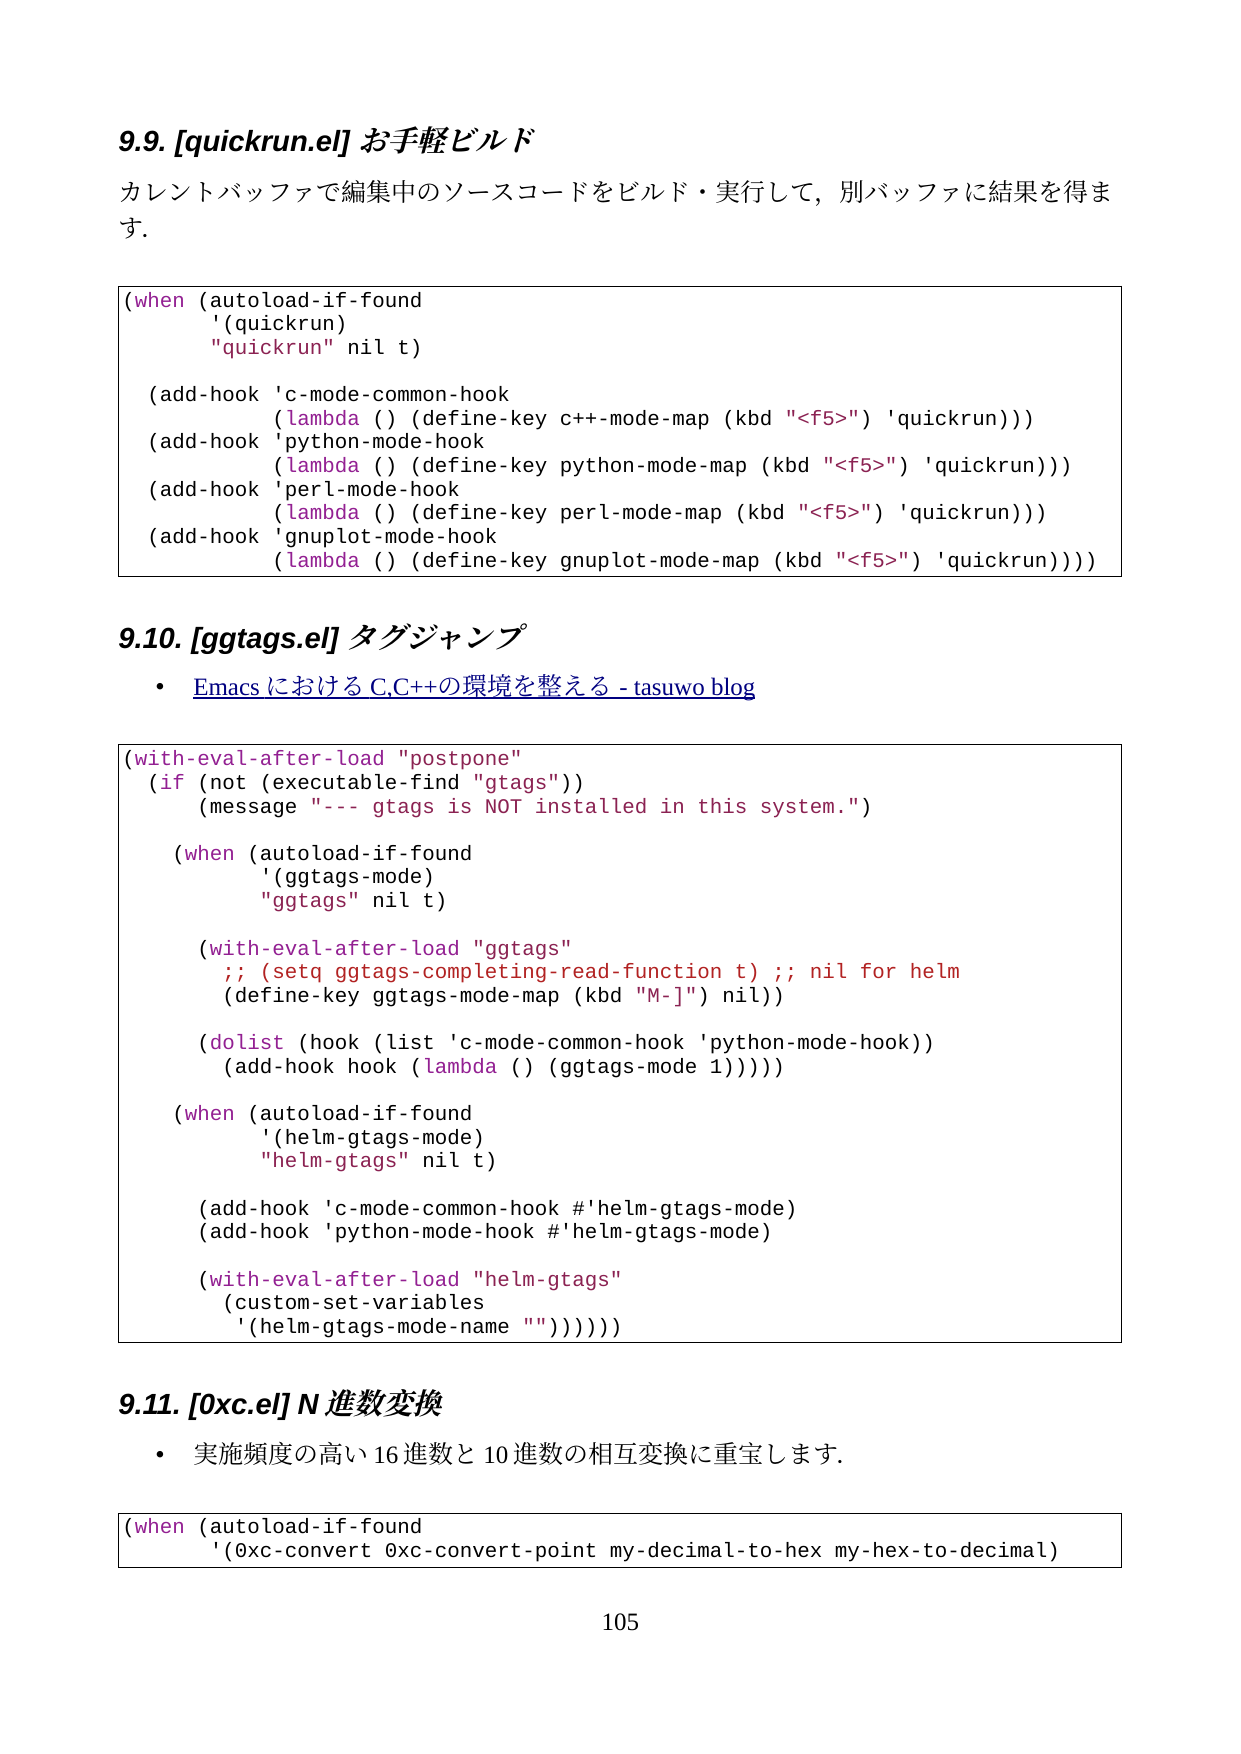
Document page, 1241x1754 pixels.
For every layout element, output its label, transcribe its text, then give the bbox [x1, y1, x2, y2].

text '(0xc-convert 0xc-convert-point my-decimal-to-hex my-hex-to-decimal) [119, 1536, 1121, 1567]
text (when (autoload-if-found [119, 839, 1121, 863]
text カレントバッファで編集中のソースコードをビルド・実行して，別バッファに結果を得ます． [118, 172, 1122, 273]
subtitle [ggtags.el] タグジャンプ [118, 615, 1122, 657]
text (lambda () (define-key gnuplot-mode-map (kbd "<f5>") 'quickrun)))) [119, 546, 1121, 576]
text '(quickrun) [119, 309, 1121, 333]
text '(helm-gtags-mode-name "")))))) [119, 1312, 1121, 1342]
text (add-hook 'python-mode-hook [119, 427, 1121, 451]
subtitle [quickrun.el] お手軽ビルド [118, 118, 1122, 160]
text (lambda () (define-key c++-mode-map (kbd "<f5>") 'quickrun))) [119, 404, 1121, 427]
text (when (autoload-if-found [119, 1514, 1121, 1536]
text '(ggtags-mode) [119, 863, 1121, 886]
text "quickrun" nil t) [119, 333, 1121, 357]
text (add-hook 'python-mode-hook #'helm-gtags-mode) [119, 1217, 1121, 1241]
list 実施頻度の高い16進数と10進数の相互変換に重宝します． [156, 1435, 1122, 1500]
text (when (autoload-if-found [119, 287, 1121, 309]
text "ggtags" nil t) [119, 886, 1121, 910]
text "helm-gtags" nil t) [119, 1146, 1121, 1170]
text '(helm-gtags-mode) [119, 1123, 1121, 1146]
text (custom-set-variables [119, 1288, 1121, 1312]
text (with-eval-after-load "helm-gtags" [119, 1264, 1121, 1288]
text (with-eval-after-load "postpone" [119, 745, 1121, 768]
text (lambda () (define-key python-mode-map (kbd "<f5>") 'quickrun))) [119, 451, 1121, 475]
text (dolist (hook (list 'c-mode-common-hook 'python-mode-hook)) [119, 1028, 1121, 1052]
text (if (not (executable-find "gtags")) [119, 768, 1121, 792]
text (add-hook 'perl-mode-hook [119, 475, 1121, 498]
text ;; (setq ggtags-completing-read-function t) ;; nil for helm [119, 957, 1121, 981]
text (add-hook hook (lambda () (ggtags-mode 1))))) [119, 1052, 1121, 1075]
text (add-hook 'c-mode-common-hook #'helm-gtags-mode) [119, 1194, 1121, 1217]
text (lambda () (define-key perl-mode-map (kbd "<f5>") 'quickrun))) [119, 498, 1121, 522]
text (add-hook 'c-mode-common-hook [119, 380, 1121, 404]
list EmacsにおけるC,C++の環境を整える - tasuwo blog [156, 669, 1122, 732]
text (with-eval-after-load "ggtags" [119, 933, 1121, 957]
text (when (autoload-if-found [119, 1099, 1121, 1123]
text (define-key ggtags-mode-map (kbd "M-]") nil)) [119, 981, 1121, 1004]
text (message "--- gtags is NOT installed in this system.") [119, 792, 1121, 815]
text (add-hook 'gnuplot-mode-hook [119, 522, 1121, 546]
subtitle [0xc.el] N進数変換 [118, 1381, 1122, 1423]
